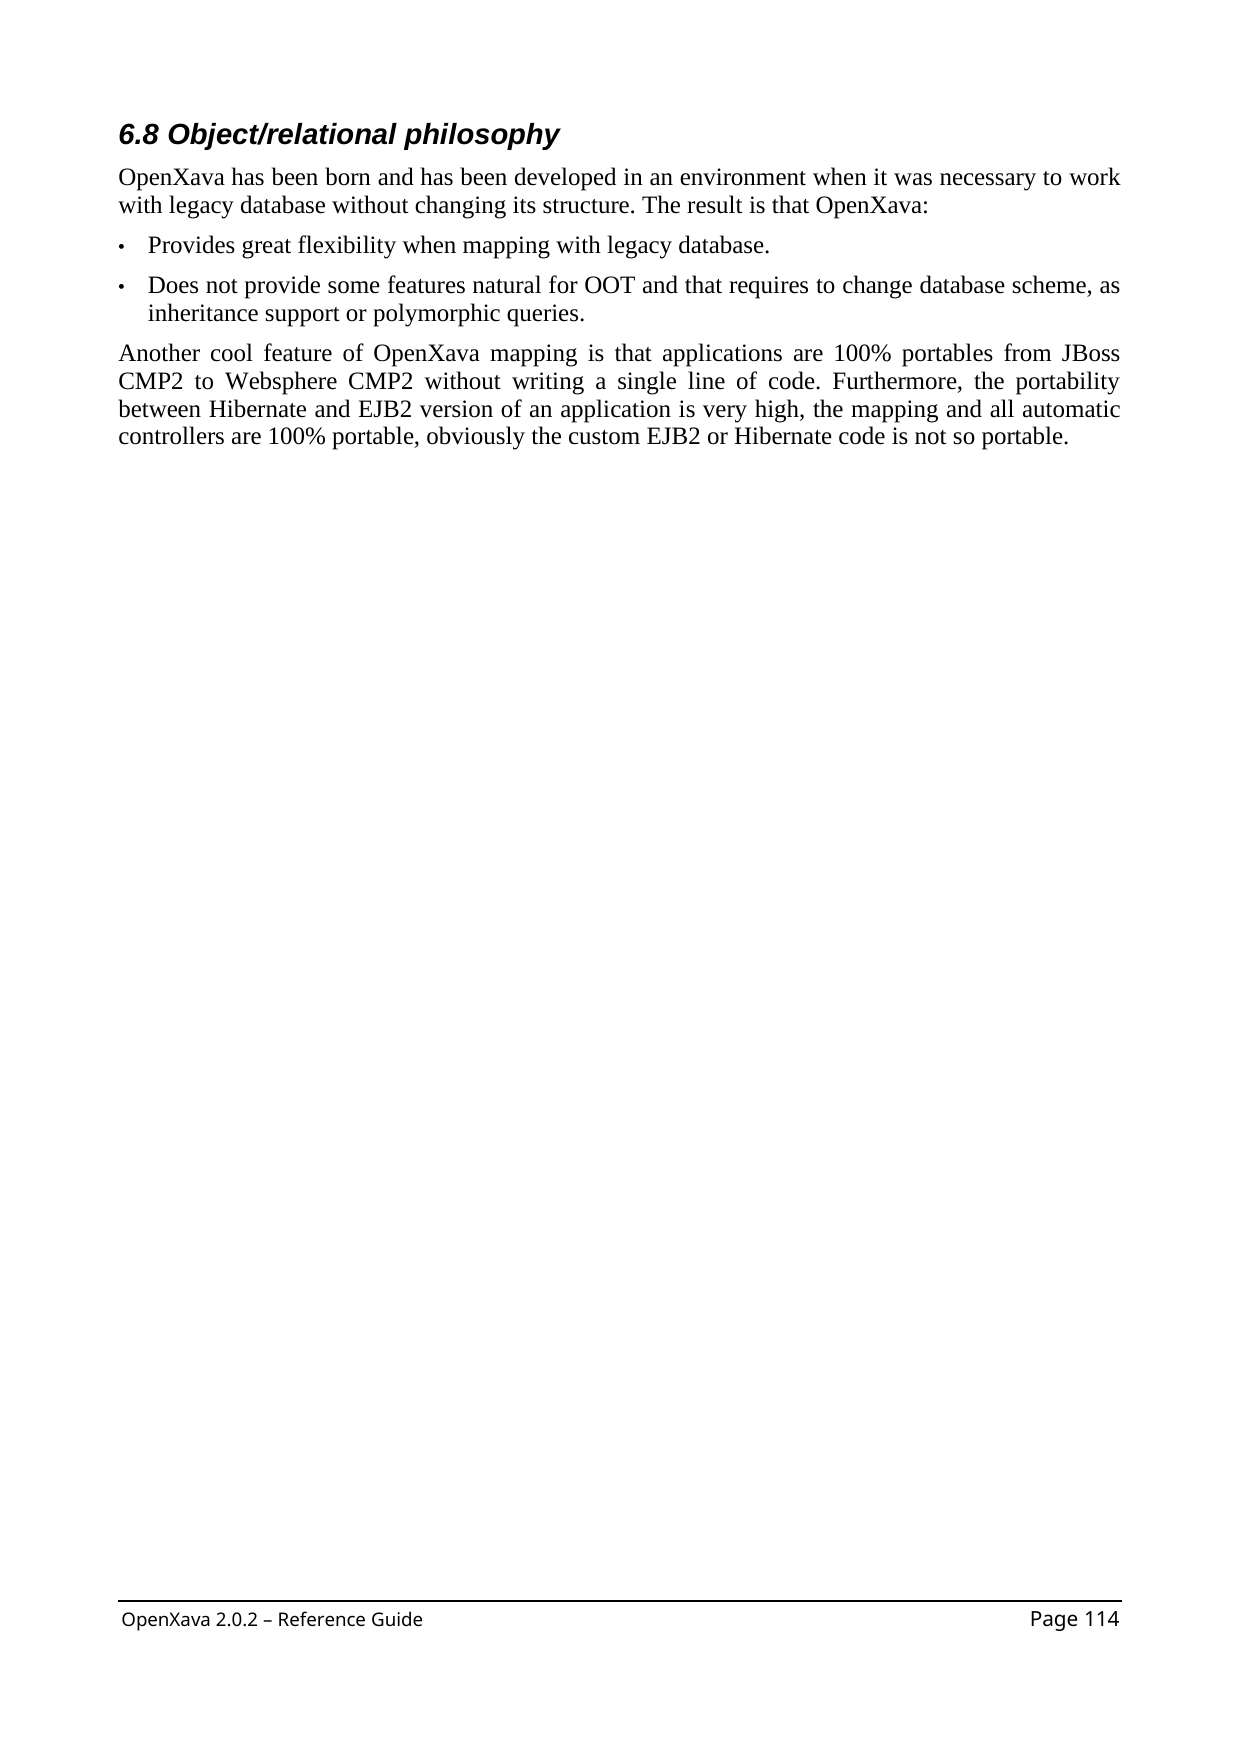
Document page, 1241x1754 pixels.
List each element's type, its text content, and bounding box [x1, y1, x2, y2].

list Provides great flexibility when mapping with legacy database. [118, 231, 1122, 259]
text Another cool feature of OpenXava mapping is that applications are 100% portables from JBoss CMP2 to Websphere CMP2 without writing a single line of code. Furthermore, the portability between Hibernate and EJB2 version of an application is very high, the mapping and all automatic controllers are 100% portable, obviously the custom EJB2 or Hibernate code is not so portable. [118, 339, 1122, 450]
text OpenXava has been born and has been developed in an environment when it was necessary to work with legacy database without changing its structure. The result is that OpenXava: [118, 163, 1122, 219]
subtitle Object/relational philosophy [118, 118, 1122, 151]
list Does not provide some features natural for OOT and that requires to change database scheme, as inheritance support or polymorphic queries. [118, 271, 1122, 327]
